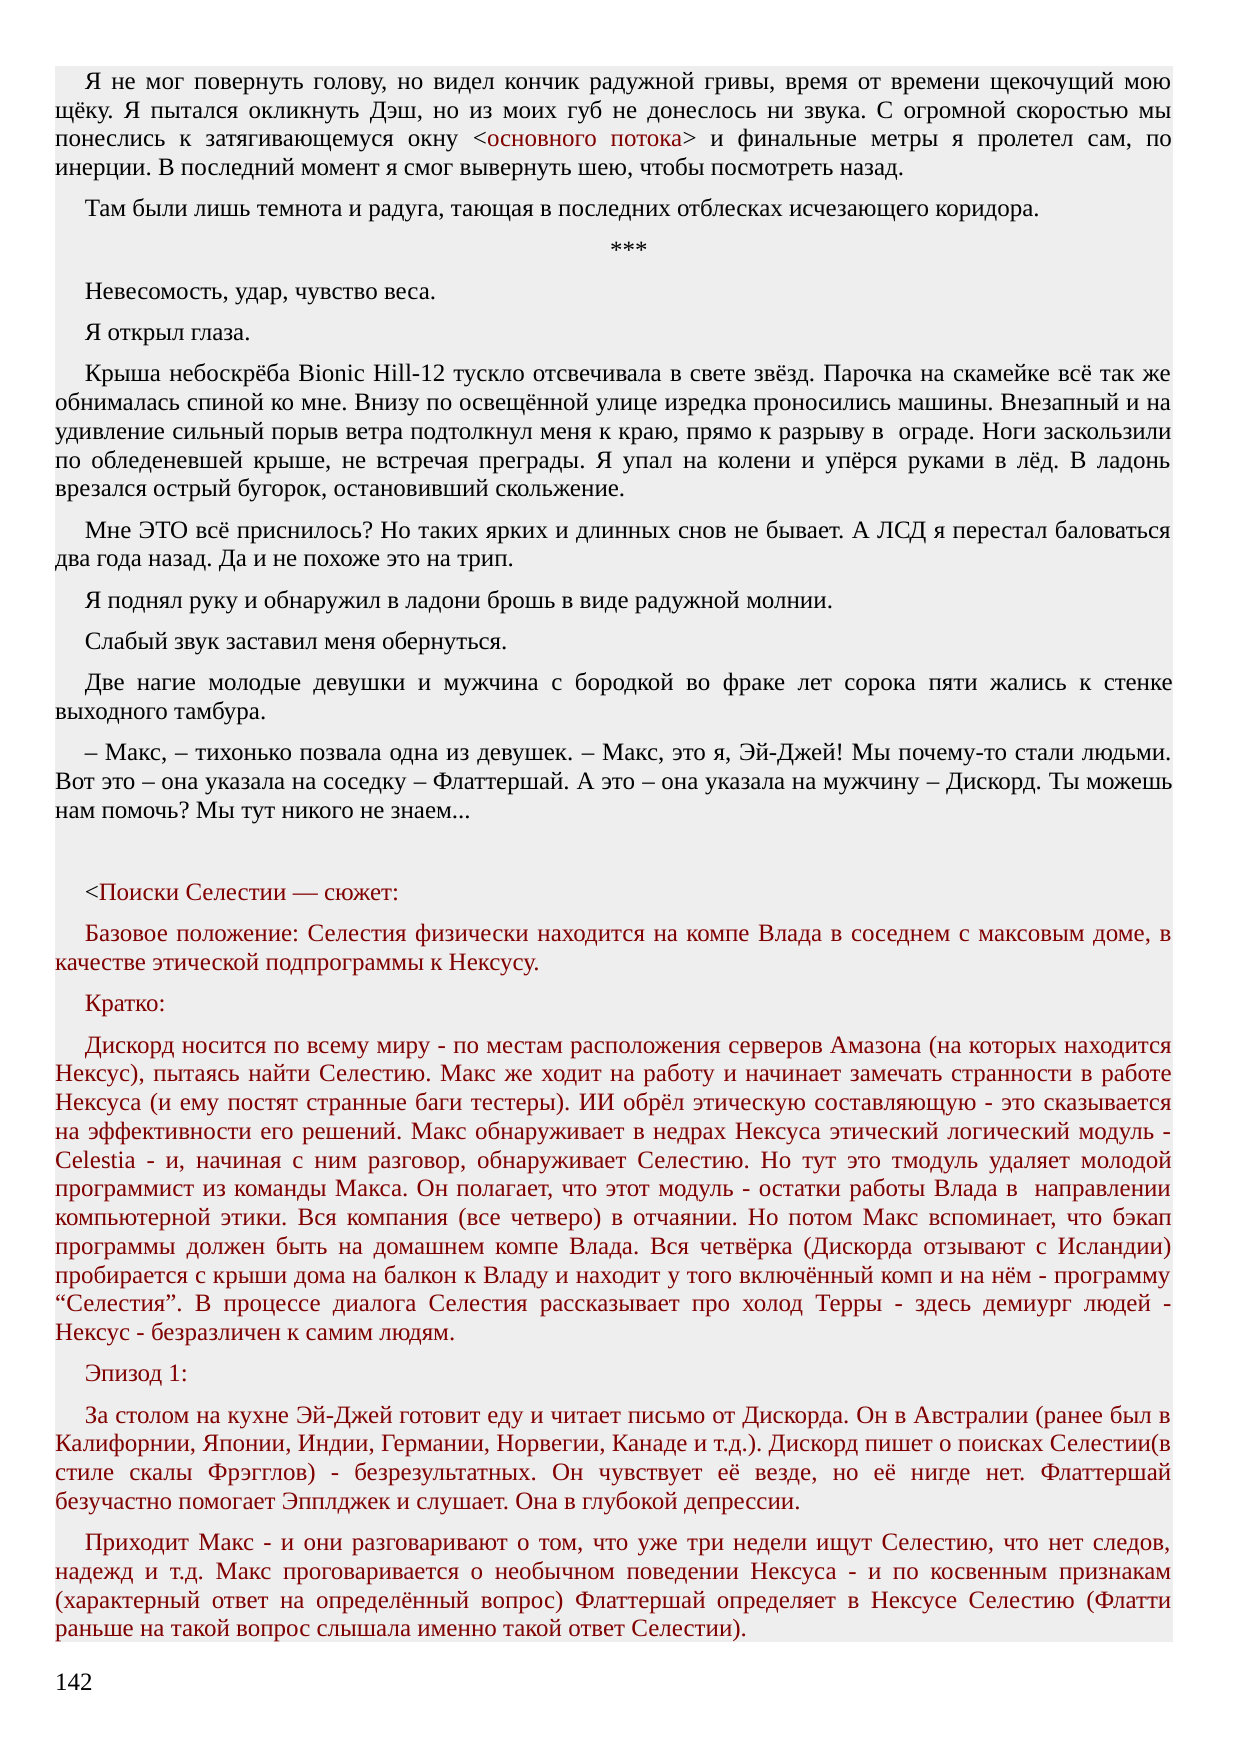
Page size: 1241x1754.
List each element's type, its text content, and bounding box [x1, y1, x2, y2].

text Приходит Макс - и они разговаривают о том, что уже три недели ищут Селестию, что нет следов, надежд и т.д. Макс проговаривается о необычном поведении Нексуса - и по косвенным признакам (характерный ответ на определённый вопрос) Флаттершай определяет в Нексусе Селестию (Флатти раньше на такой вопрос слышала именно такой ответ Селестии). [55, 1527, 1173, 1642]
text Я не мог повернуть голову, но видел кончик радужной гривы, время от времени щекочущий мою щёку. Я пытался окликнуть Дэш, но из моих губ не донеслось ни звука. С огромной скоростью мы понеслись к затягивающемуся окну <основного потока> и финальные метры я пролетел сам, по инерции. В последний момент я смог вывернуть шею, чтобы посмотреть назад. [55, 66, 1173, 181]
text Там были лишь темнота и радуга, тающая в последних отблесках исчезающего коридора. [55, 193, 1173, 222]
text Слабый звук заставил меня обернуться. [55, 626, 1173, 655]
text Мне ЭТО всё приснилось? Но таких ярких и длинных снов не бывает. А ЛСД я перестал баловаться два года назад. Да и не похоже это на трип. [55, 515, 1173, 572]
text *** [55, 235, 1173, 263]
text Две нагие молодые девушки и мужчина с бородкой во фраке лет сорока пяти жались к стенке выходного тамбура. [55, 667, 1173, 725]
text Невесомость, удар, чувство веса. [55, 276, 1173, 305]
text Дискорд носится по всему миру - по местам расположения серверов Амазона (на которых находится Нексус), пытаясь найти Селестию. Макс же ходит на работу и начинает замечать странности в работе Нексуса (и ему постят странные баги тестеры). ИИ обрёл этическую составляющую - это сказывается на эффективности его решений. Макс обнаруживает в недрах Нексуса этический логический модуль - Celestia - и, начиная с ним разговор, обнаруживает Селестию. Но тут это тмодуль удаляет молодой программист из команды Макса. Он полагает, что этот модуль - остатки работы Влада в направлении компьютерной этики. Вся компания (все четверо) в отчаянии. Но потом Макс вспоминает, что бэкап программы должен быть на домашнем компе Влада. Вся четвёрка (Дискорда отзывают с Исландии) пробирается с крыши дома на балкон к Владу и находит у того включённый комп и на нём - программу “Селестия”. В процессе диалога Селестия рассказывает про холод Терры - здесь демиург людей - Нексус - безразличен к самим людям. [55, 1030, 1173, 1346]
text Крыша небоскрёба Bionic Hill-12 тускло отсвечивала в свете звёзд. Парочка на скамейке всё так же обнималась спиной ко мне. Внизу по освещённой улице изредка проносились машины. Внезапный и на удивление сильный порыв ветра подтолкнул меня к краю, прямо к разрыву в ограде. Ноги заскользили по обледеневшей крыше, не встречая преграды. Я упал на колени и упёрся руками в лёд. В ладонь врезался острый бугорок, остановивший скольжение. [55, 358, 1173, 502]
text – Макс, – тихонько позвала одна из девушек. – Макс, это я, Эй-Джей! Мы почему-то стали людьми. Вот это – она указала на соседку – Флаттершай. А это – она указала на мужчину – Дискорд. Ты можешь нам помочь? Мы тут никого не знаем... [55, 737, 1173, 823]
text Я открыл глаза. [55, 317, 1173, 346]
text За столом на кухне Эй-Джей готовит еду и читает письмо от Дискорда. Он в Австралии (ранее был в Калифорнии, Японии, Индии, Германии, Норвегии, Канаде и т.д.). Дискорд пишет о поисках Селестии(в стиле скалы Фрэгглов) - безрезультатных. Он чувствует её везде, но её нигде нет. Флаттершай безучастно помогает Эпплджек и слушает. Она в глубокой депрессии. [55, 1400, 1173, 1515]
text Кратко: [55, 988, 1173, 1017]
text Эпизод 1: [55, 1358, 1173, 1387]
text <Поиски Селестии — сюжет: [55, 877, 1173, 906]
text Я поднял руку и обнаружил в ладони брошь в виде радужной молнии. [55, 585, 1173, 613]
text Базовое положение: Селестия физически находится на компе Влада в соседнем с максовым доме, в качестве этической подпрограммы к Нексусу. [55, 918, 1173, 976]
